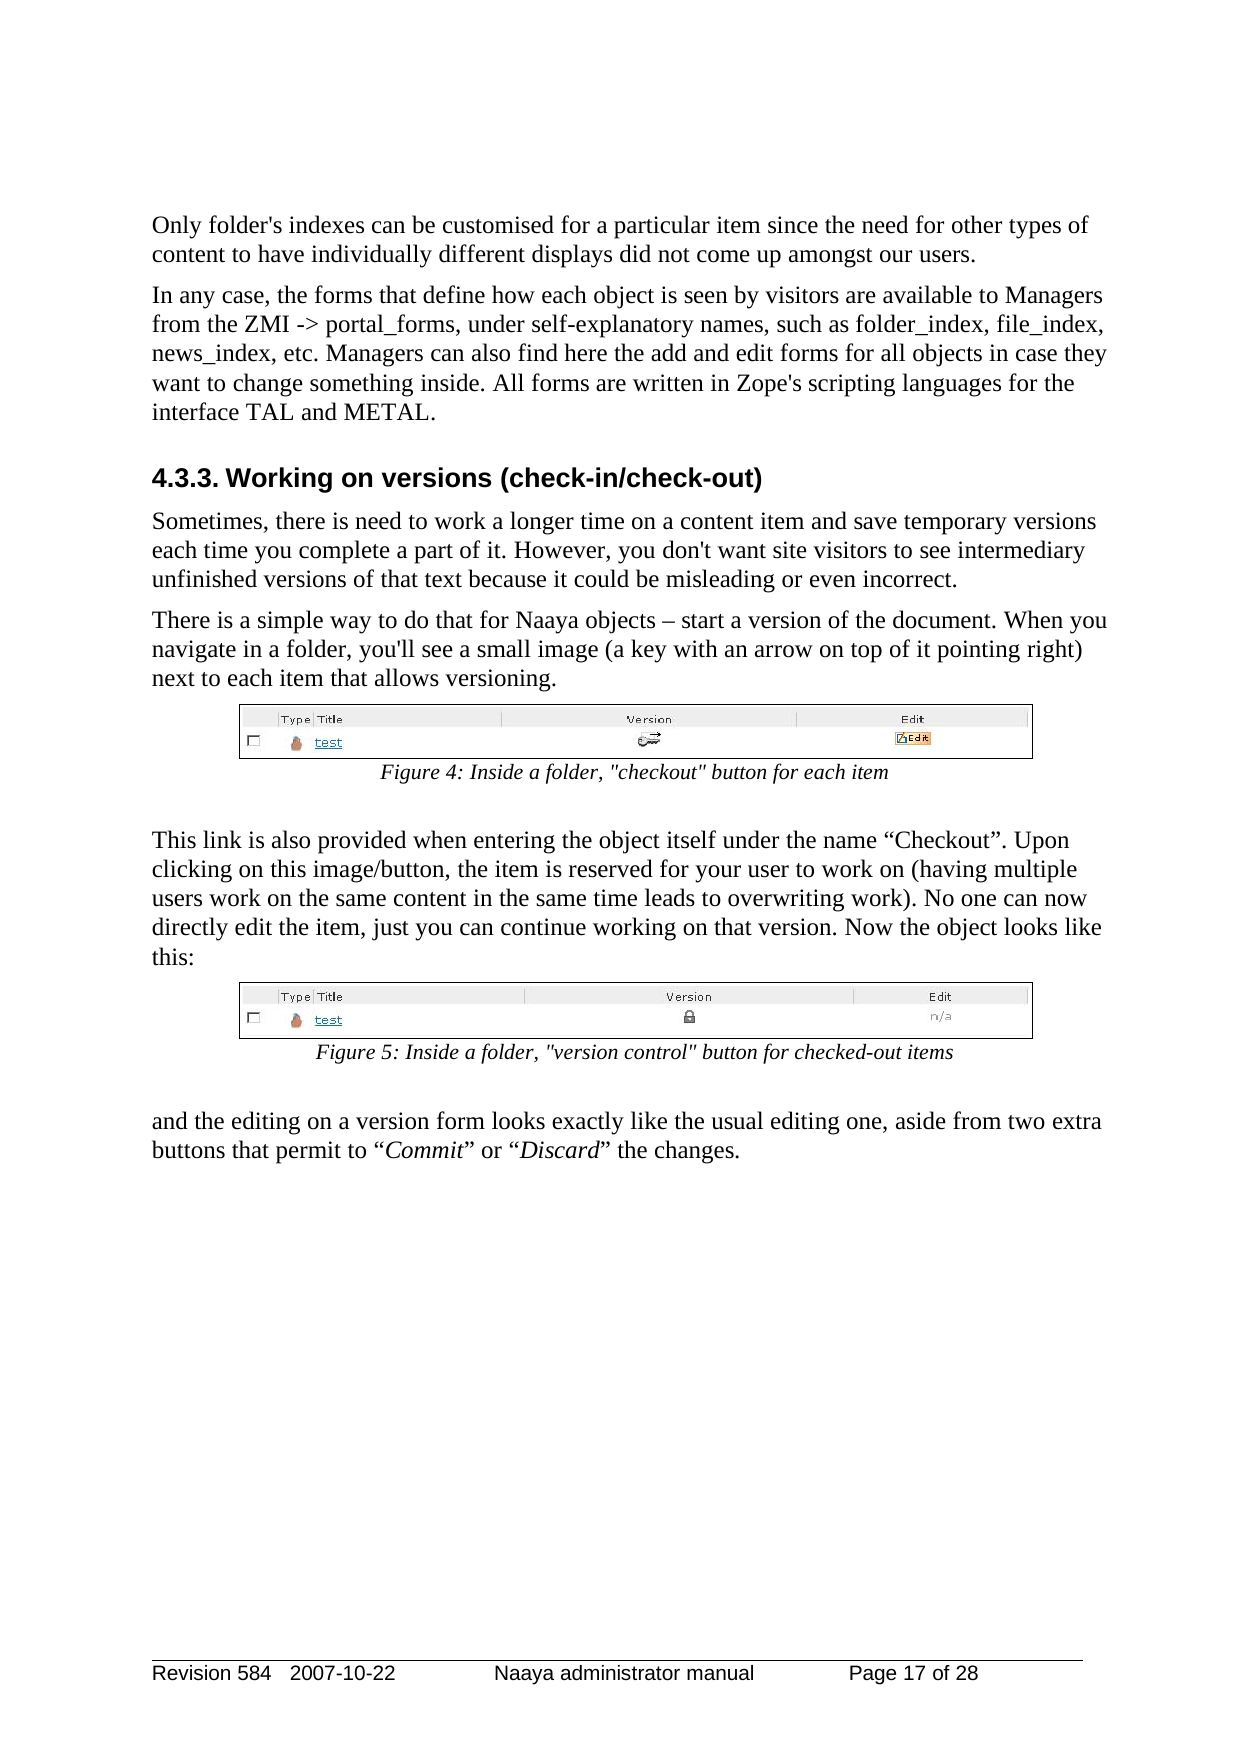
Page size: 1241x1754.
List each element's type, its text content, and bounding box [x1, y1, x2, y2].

text and the editing on a version form looks exactly like the usual editing one, aside from two extra buttons that permit to “Commit” or “Discard” the changes. [152, 1106, 1120, 1164]
picture [242, 986, 1030, 1036]
text Only folder's indexes can be customised for a particular item since the need for other types of content to have individually different displays did not come up amongst our users. [152, 210, 1120, 268]
text Sometimes, there is need to work a longer time on a content item and save temporary versions each time you complete a part of it. However, you don't want site visitors to see intermediary unfinished versions of that text because it could be misleading or even incorrect. [152, 506, 1120, 593]
text There is a simple way to do that for Naaya objects – start a version of the document. When you navigate in a folder, you'll see a small image (a key with an arrow on top of it pointing right) next to each item that allows versioning. [152, 605, 1120, 692]
text In any case, the forms that define how each object is seen by visitors are available to Managers from the ZMI -> portal_forms, under self-explanatory names, such as folder_index, file_index, news_index, etc. Managers can also find here the add and edit forms for all objects in case they want to change something inside. All forms are written in Zope's scripting languages for the interface TAL and METAL. [152, 280, 1120, 426]
picture [242, 707, 1030, 755]
text Figure 4: Inside a folder, "checkout" button for each item [238, 705, 1033, 784]
subtitle Working on versions (check-in/check-out) [152, 462, 1120, 493]
text Figure 5: Inside a folder, "version control" button for checked-out items [238, 983, 1033, 1065]
text This link is also provided when entering the object itself under the name “Checkout”. Upon clicking on this image/button, the item is reserved for your user to work on (having multiple users work on the same content in the same time leads to overwriting work). No one can now directly edit the item, just you can continue working on that version. Now the object looks like this: [152, 825, 1120, 970]
